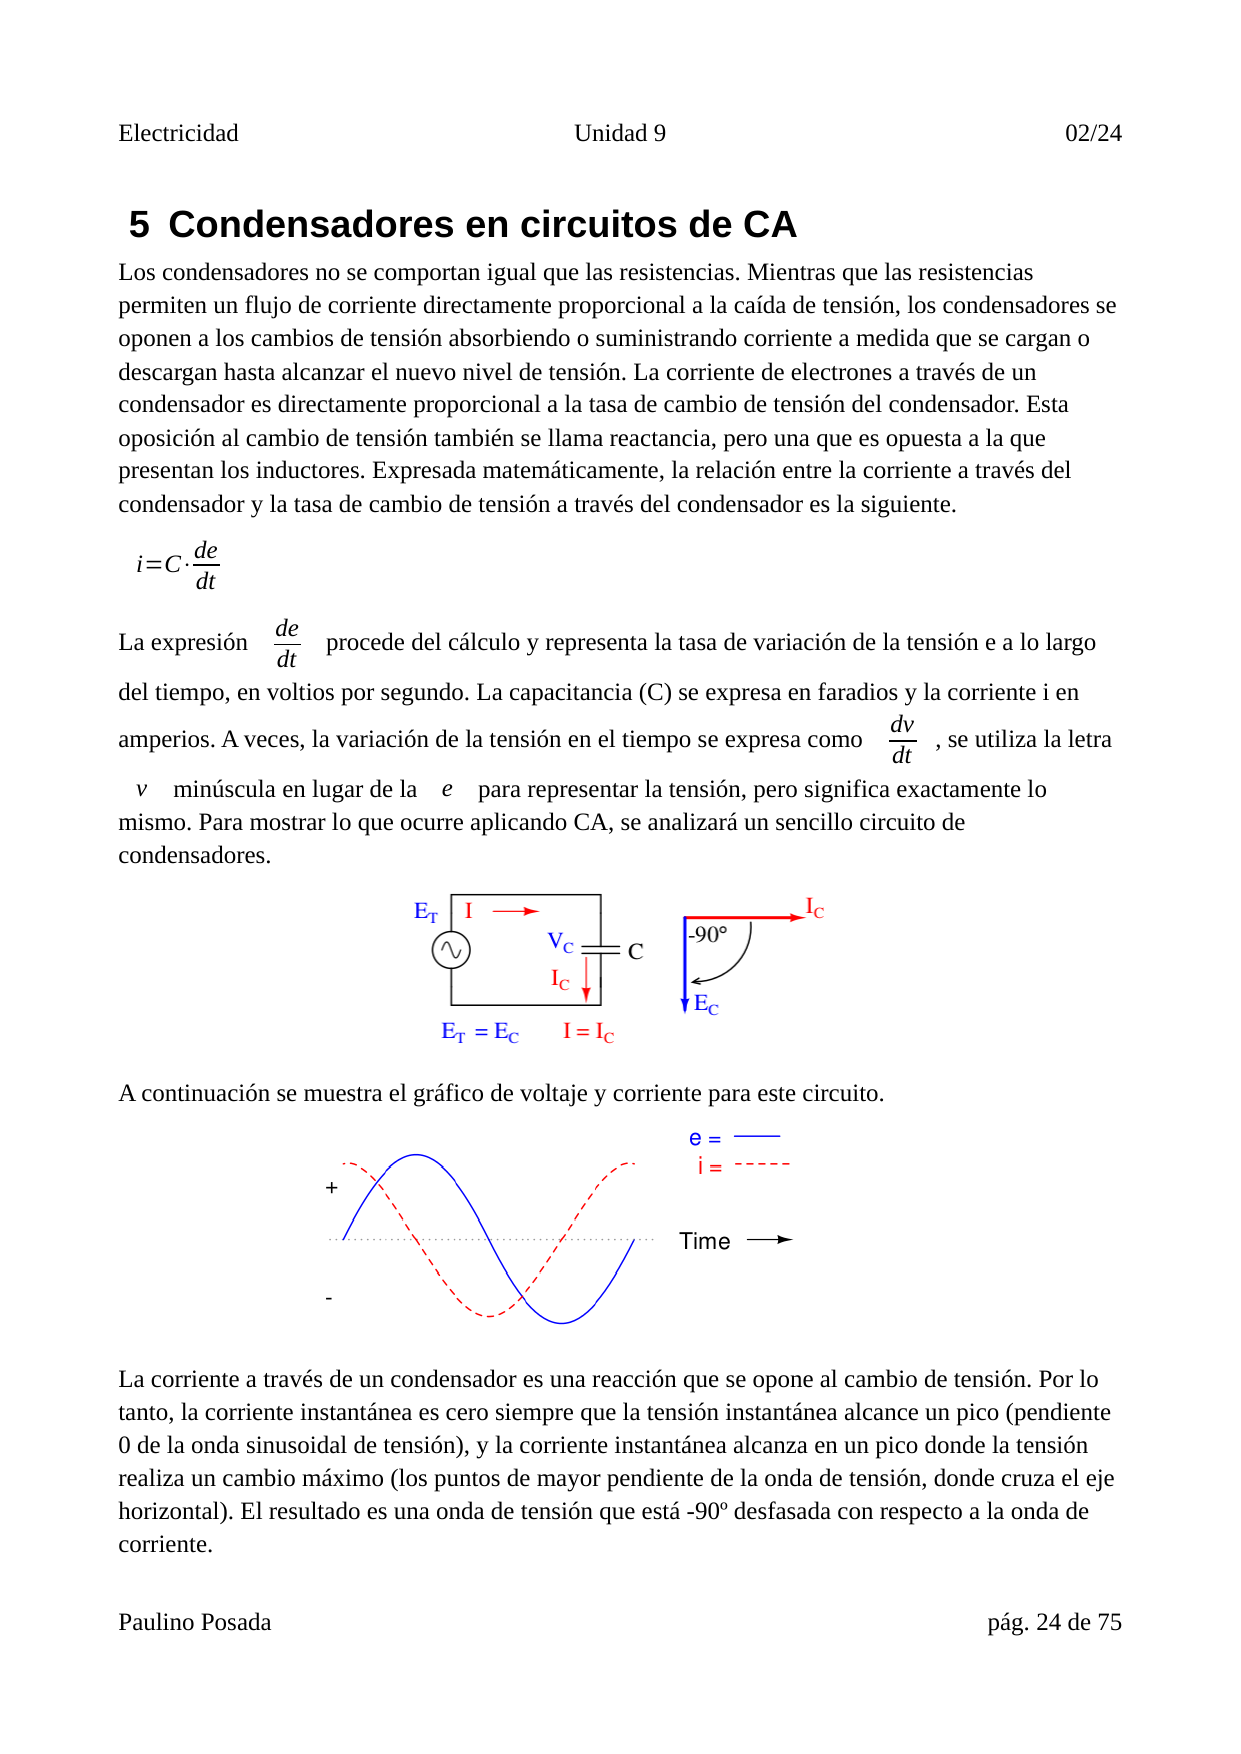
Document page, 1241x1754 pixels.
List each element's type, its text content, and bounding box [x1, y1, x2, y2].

text La expresión procede del cálculo y representa la tasa de variación de la tensión e a lo largo del tiempo, en voltios por segundo. La capacitancia (C) se expresa en faradios y la corriente i en amperios. A veces, la variación de la tensión en el tiempo se expresa como , se utiliza la letra minúscula en lugar de la para representar la tensión, pero significa exactamente lo mismo. Para mostrar lo que ocurre aplicando CA, se analizará un sencillo circuito de condensadores. [118, 614, 1122, 869]
subtitle Condensadores en circuitos de CA [118, 201, 1122, 245]
text A continuación se muestra el gráfico de voltaje y corriente para este circuito. [118, 1078, 1122, 1107]
picture [407, 887, 833, 1049]
picture [317, 1114, 805, 1327]
text La corriente a través de un condensador es una reacción que se opone al cambio de tensión. Por lo tanto, la corriente instantánea es cero siempre que la tensión instantánea alcance un pico (pendiente 0 de la onda sinusoidal de tensión), y la corriente instantánea alcanza en un pico donde la tensión realiza un cambio máximo (los puntos de mayor pendiente de la onda de tensión, donde cruza el eje horizontal). El resultado es una onda de tensión que está -90º desfasada con respecto a la onda de corriente. [118, 1364, 1122, 1557]
text Los condensadores no se comportan igual que las resistencias. Mientras que las resistencias permiten un flujo de corriente directamente proporcional a la caída de tensión, los condensadores se oponen a los cambios de tensión absorbiendo o suministrando corriente a medida que se cargan o descargan hasta alcanzar el nuevo nivel de tensión. La corriente de electrones a través de un condensador es directamente proporcional a la tasa de cambio de tensión del condensador. Esta oposición al cambio de tensión también se llama reactancia, pero una que es opuesta a la que presentan los inductores. Expresada matemáticamente, la relación entre la corriente a través del condensador y la tasa de cambio de tensión a través del condensador es la siguiente. [118, 257, 1122, 517]
